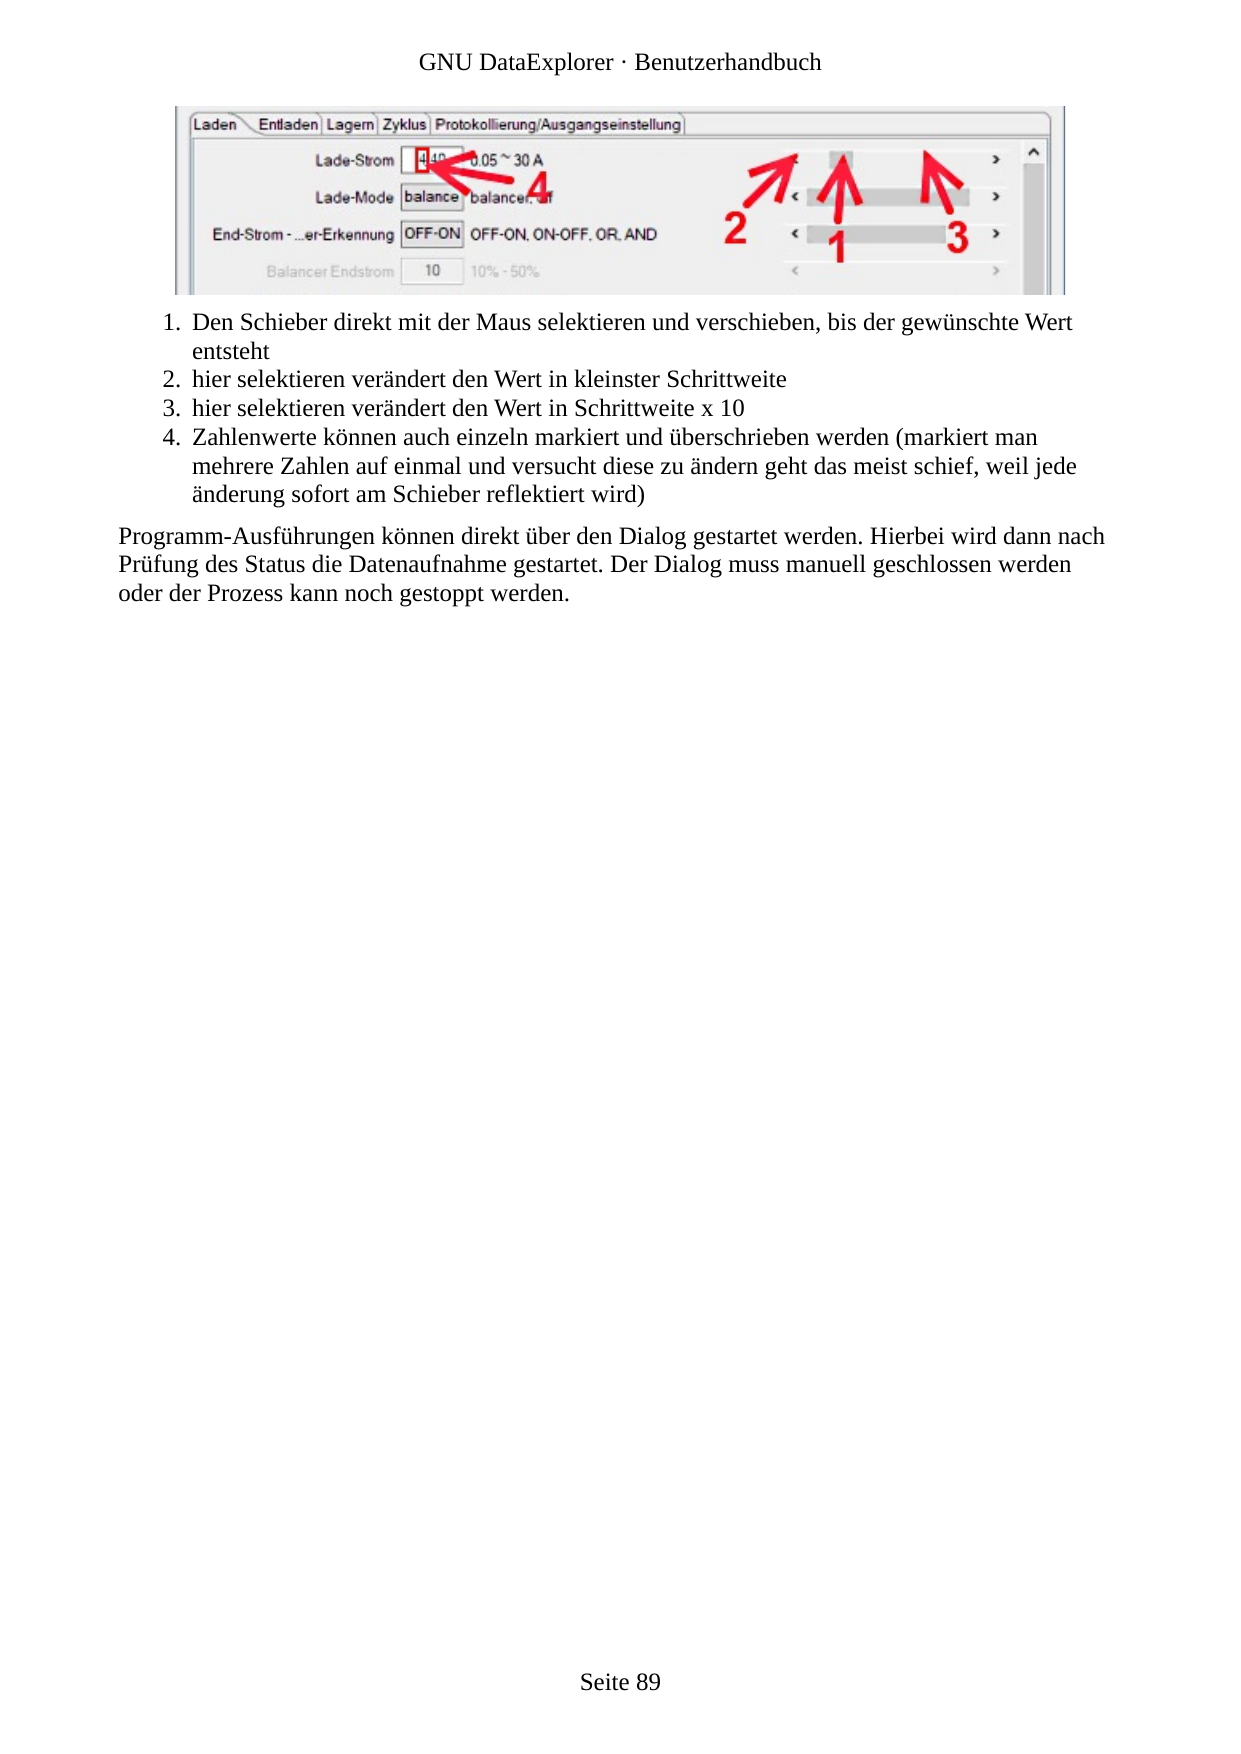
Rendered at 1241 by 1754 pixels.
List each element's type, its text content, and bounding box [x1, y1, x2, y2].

list Den Schieber direkt mit der Maus selektieren und verschieben, bis der gewünschte Wert entsteht [162, 307, 1122, 364]
text Programm-Ausführungen können direkt über den Dialog gestartet werden. Hierbei wird dann nach Prüfung des Status die Datenaufnahme gestartet. Der Dialog muss manuell geschlossen werden oder der Prozess kann noch gestoppt werden. [118, 521, 1122, 607]
list hier selektieren verändert den Wert in Schrittweite x 10 [162, 393, 1122, 422]
list Zahlenwerte können auch einzeln markiert und überschrieben werden (markiert man mehrere Zahlen auf einmal und versucht diese zu ändern geht das meist schief, weil jede änderung sofort am Schieber reflektiert wird) [162, 422, 1122, 508]
list hier selektieren verändert den Wert in kleinster Schrittweite [162, 364, 1122, 393]
picture [175, 106, 1066, 295]
